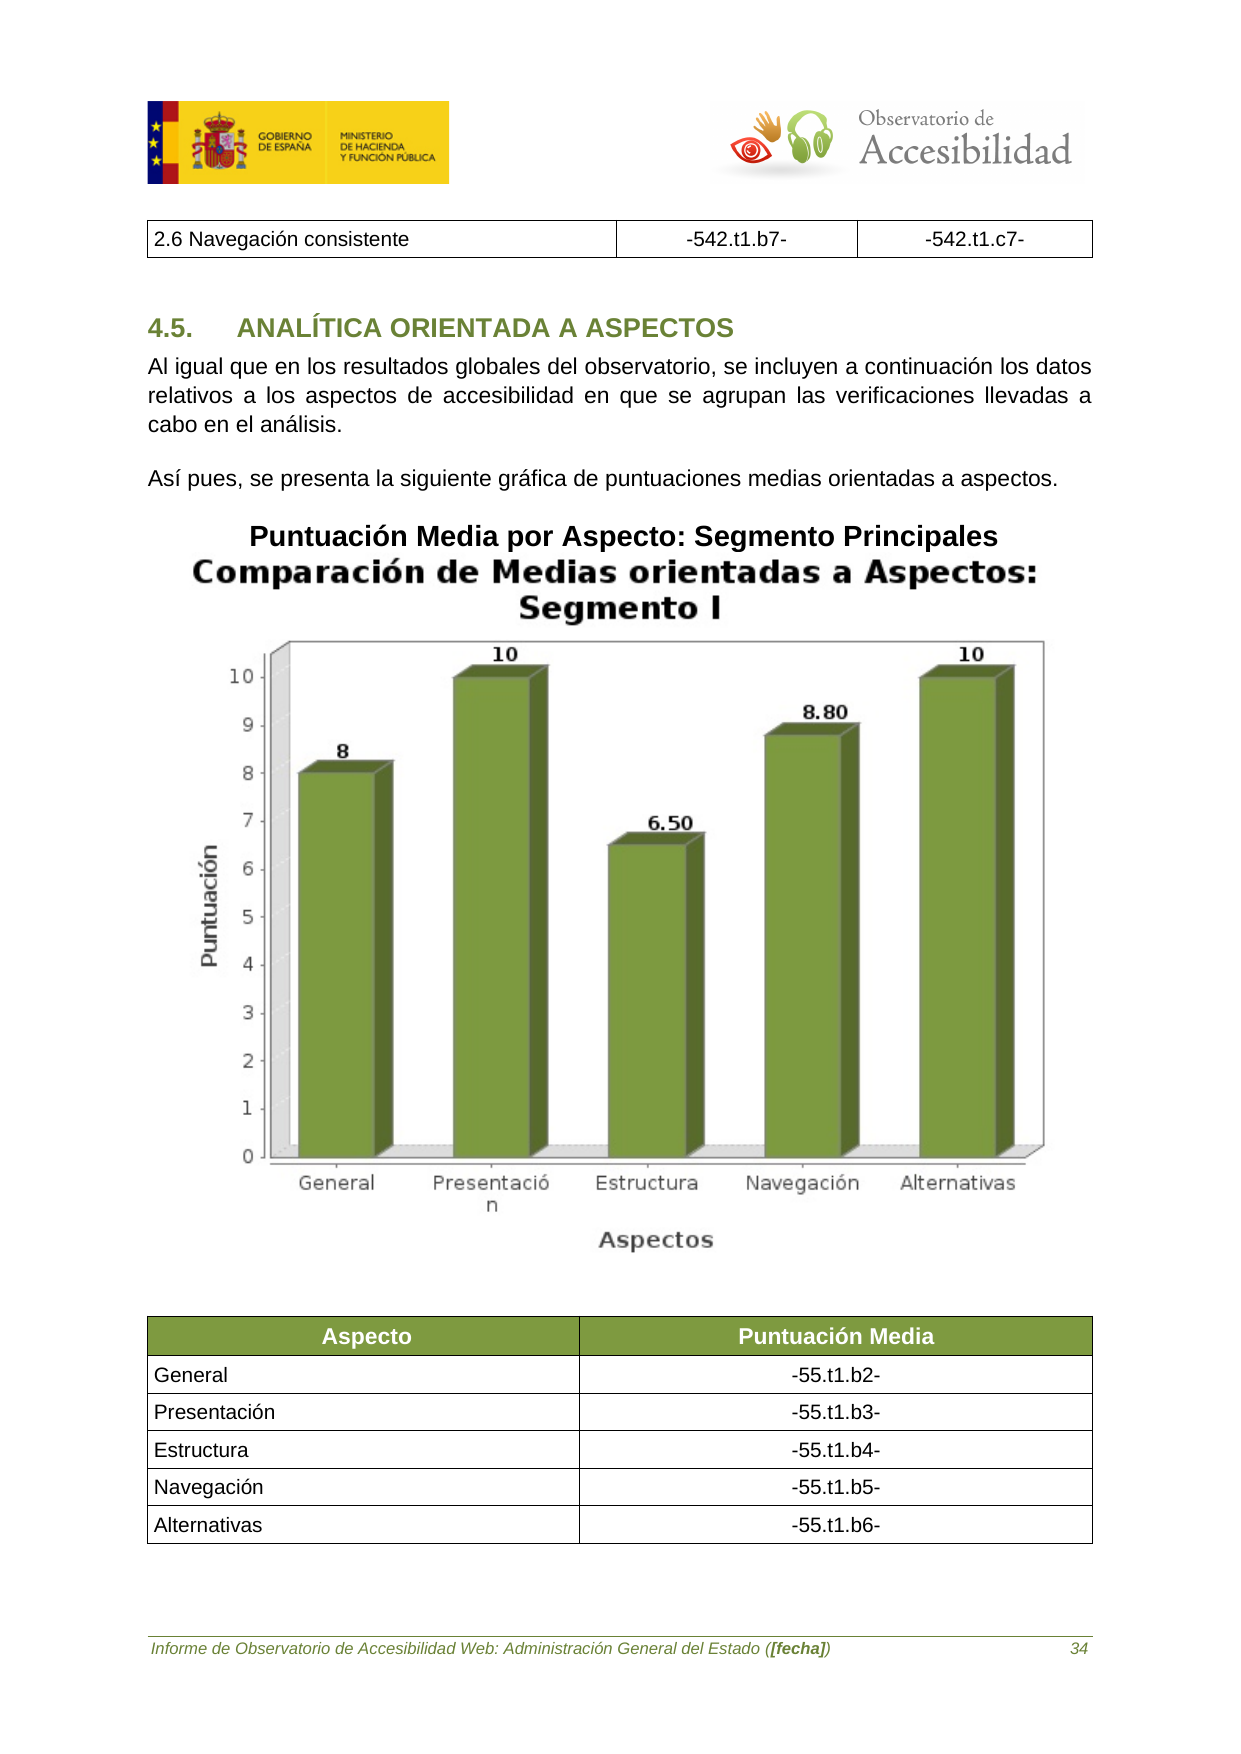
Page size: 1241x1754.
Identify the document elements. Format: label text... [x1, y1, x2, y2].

table_cell -55.t1.b3- [580, 1394, 1092, 1430]
picture [147, 101, 450, 184]
table_header Puntuación Media [580, 1317, 1092, 1355]
table_cell -542.t1.b7- [617, 221, 857, 257]
table_header Aspecto [148, 1317, 579, 1355]
text Así pues, se presenta la siguiente gráfica de puntuaciones medias orientadas a aspectos. [148, 465, 1092, 491]
table_cell Navegación [148, 1469, 579, 1505]
subtitle Analítica orientada a aspectos [148, 312, 1092, 343]
table_cell -55.t1.b2- [580, 1356, 1092, 1393]
picture [710, 101, 1086, 184]
table_cell Estructura [148, 1431, 579, 1468]
table_cell -542.t1.c7- [858, 221, 1092, 257]
picture [178, 552, 1062, 1262]
table_cell -55.t1.b4- [580, 1431, 1092, 1468]
text Puntuación Media por Aspecto: Segmento Principales [148, 519, 1092, 552]
table_cell General [148, 1356, 579, 1393]
table_cell Alternativas [148, 1506, 579, 1543]
table_cell Presentación [148, 1394, 579, 1430]
table_cell 2.6 Navegación consistente [148, 221, 616, 257]
table_cell -55.t1.b5- [580, 1469, 1092, 1505]
text Al igual que en los resultados globales del observatorio, se incluyen a continuación los datos relativos a los aspectos de accesibilidad en que se agrupan las verificaciones llevadas a cabo en el análisis. [148, 353, 1092, 437]
table_cell -55.t1.b6- [580, 1506, 1092, 1543]
